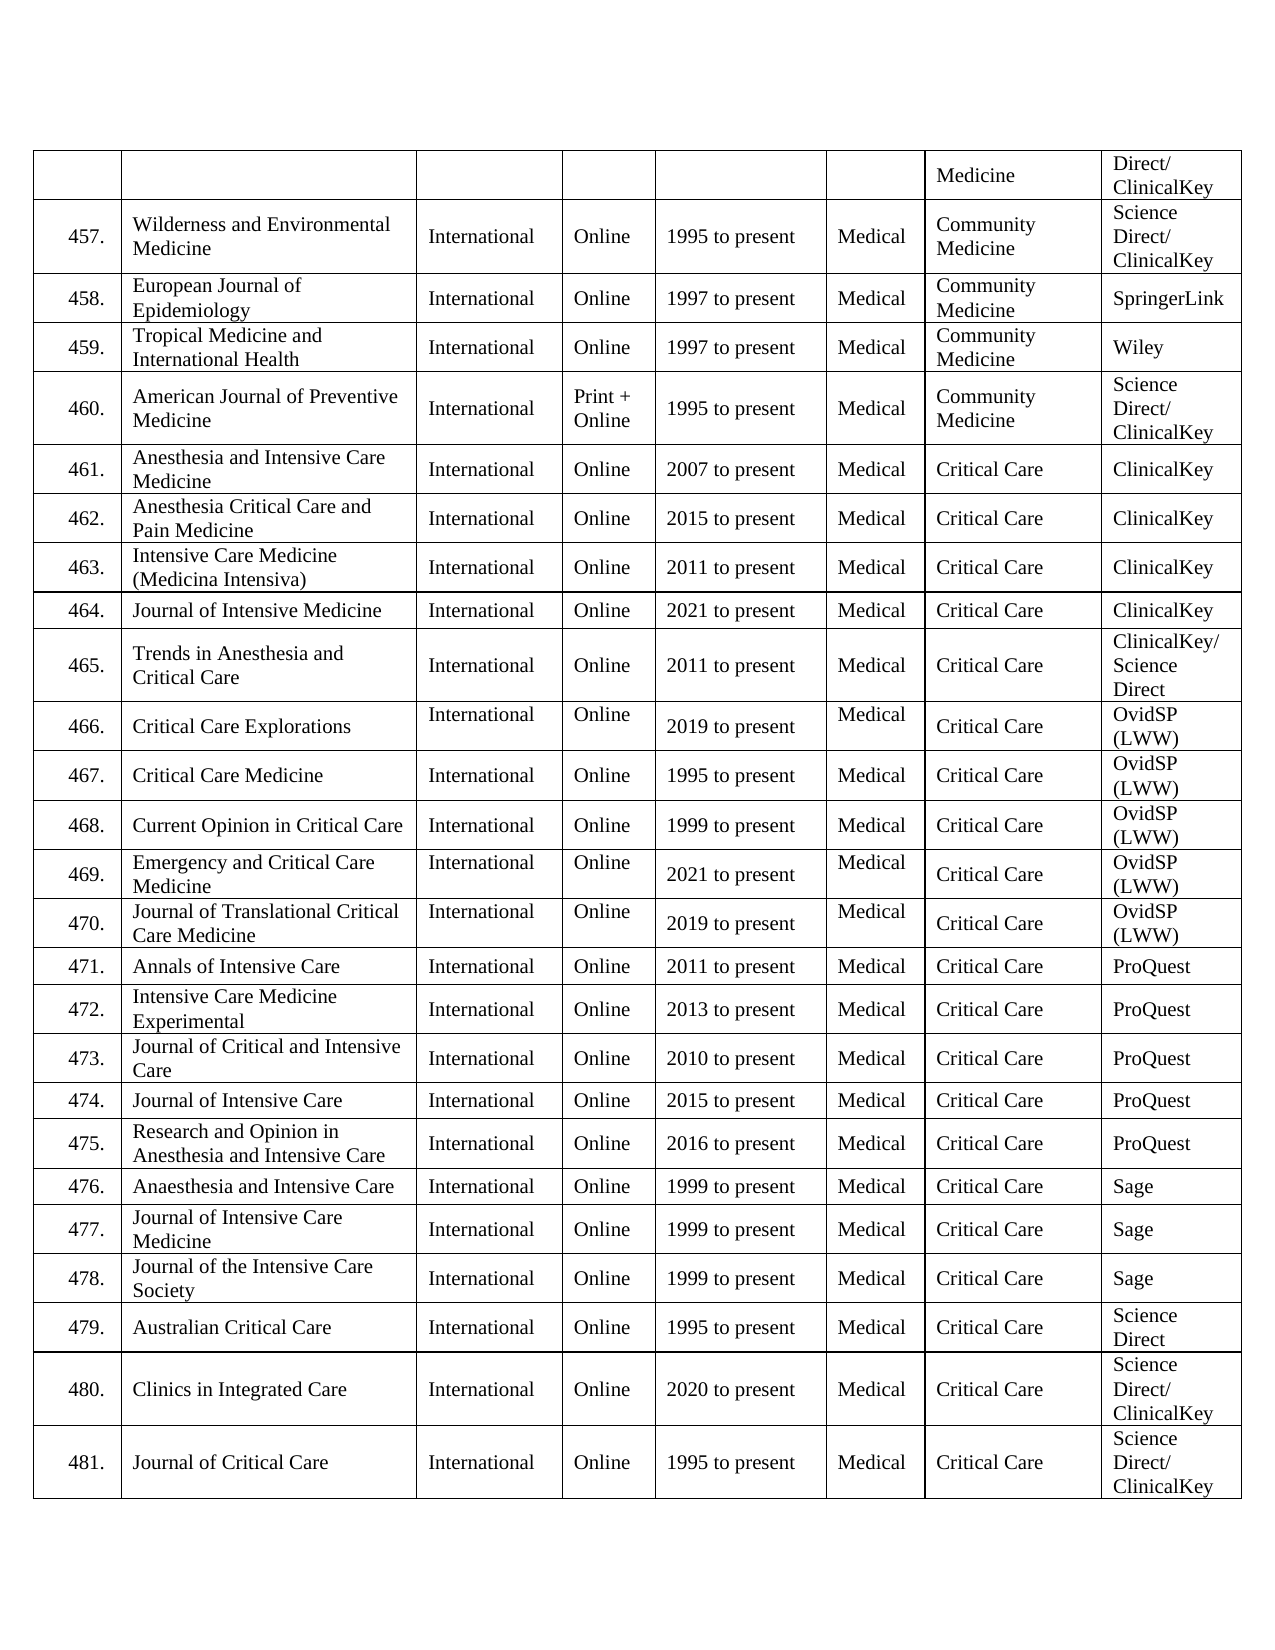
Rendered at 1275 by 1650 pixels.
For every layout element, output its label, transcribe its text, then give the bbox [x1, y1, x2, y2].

table_cell Medical [827, 948, 924, 983]
table_cell Online [563, 494, 655, 542]
table_cell 1999 to present [656, 1254, 826, 1302]
table_cell [34, 274, 121, 322]
table_cell Online [563, 1083, 655, 1118]
table_cell Critical Care [926, 1169, 1101, 1204]
table_cell 2019 to present [656, 702, 826, 750]
table_cell 2011 to present [656, 629, 826, 701]
table_cell Medical [827, 751, 924, 799]
table_cell 2019 to present [656, 899, 826, 947]
table_cell [34, 1353, 121, 1424]
table_cell [656, 151, 826, 199]
table_cell [827, 151, 924, 199]
table_cell International [417, 274, 562, 322]
table_cell 1995 to present [656, 372, 826, 444]
table_cell Anesthesia and Intensive Care Medicine [122, 445, 416, 493]
table_cell [34, 1169, 121, 1204]
table_cell Medicine [926, 151, 1101, 199]
table_cell Journal of Intensive Care [122, 1083, 416, 1118]
table_cell OvidSP (LWW) [1102, 702, 1241, 750]
table_cell 2011 to present [656, 948, 826, 983]
table_cell Community Medicine [926, 323, 1101, 371]
table_cell [417, 151, 562, 199]
table_cell Online [563, 200, 655, 272]
table_cell International [417, 372, 562, 444]
table_cell International [417, 1303, 562, 1351]
table_cell 2011 to present [656, 543, 826, 591]
table_cell Medical [827, 702, 924, 750]
table_cell Journal of Translational Critical Care Medicine [122, 899, 416, 947]
table_cell Online [563, 1254, 655, 1302]
table_cell Online [563, 948, 655, 983]
table_cell [34, 801, 121, 849]
table_cell International [417, 593, 562, 628]
table_cell Medical [827, 274, 924, 322]
table_cell International [417, 1083, 562, 1118]
table_cell Critical Care [926, 445, 1101, 493]
table_cell Medical [827, 1083, 924, 1118]
table_cell 1999 to present [656, 1205, 826, 1253]
table_cell Critical Care [926, 801, 1101, 849]
table_cell ProQuest [1102, 1034, 1241, 1082]
table_cell Journal of Critical Care [122, 1426, 416, 1498]
table_cell Medical [827, 200, 924, 272]
table_cell Critical Care [926, 1303, 1101, 1351]
table_cell 2016 to present [656, 1119, 826, 1167]
table_cell 1995 to present [656, 200, 826, 272]
table_cell Online [563, 593, 655, 628]
table_cell Online [563, 801, 655, 849]
table_cell [34, 1083, 121, 1118]
table_cell Online [563, 1303, 655, 1351]
table_cell Critical Care [926, 751, 1101, 799]
table_cell Medical [827, 323, 924, 371]
table_cell 2013 to present [656, 985, 826, 1033]
table_cell [34, 1034, 121, 1082]
table_cell Medical [827, 1303, 924, 1351]
table_cell [34, 899, 121, 947]
table_cell Community Medicine [926, 274, 1101, 322]
table_cell 2015 to present [656, 1083, 826, 1118]
table_cell [34, 850, 121, 898]
table_cell [34, 151, 121, 199]
table_cell OvidSP (LWW) [1102, 801, 1241, 849]
table_cell Current Opinion in Critical Care [122, 801, 416, 849]
table_cell Critical Care [926, 702, 1101, 750]
table_cell OvidSP (LWW) [1102, 751, 1241, 799]
table_cell [34, 1254, 121, 1302]
table_cell 1995 to present [656, 1303, 826, 1351]
table_cell International [417, 948, 562, 983]
table_cell [122, 151, 416, 199]
table_cell [34, 494, 121, 542]
table_cell ClinicalKey [1102, 543, 1241, 591]
table_cell [34, 200, 121, 272]
table_cell Journal of Intensive Care Medicine [122, 1205, 416, 1253]
table_cell Critical Care [926, 1426, 1101, 1498]
table_cell Clinics in Integrated Care [122, 1353, 416, 1424]
table_cell International [417, 1426, 562, 1498]
table_cell 2020 to present [656, 1353, 826, 1424]
table_cell American Journal of Preventive Medicine [122, 372, 416, 444]
table_cell Wilderness and Environmental Medicine [122, 200, 416, 272]
table_cell [34, 445, 121, 493]
table_cell Online [563, 274, 655, 322]
table_cell 2021 to present [656, 850, 826, 898]
table_cell International [417, 1254, 562, 1302]
table_cell Critical Care [926, 985, 1101, 1033]
table_cell Critical Care [926, 543, 1101, 591]
table_cell ClinicalKey [1102, 593, 1241, 628]
table_cell Sage [1102, 1254, 1241, 1302]
table_cell [34, 948, 121, 983]
table_cell Sage [1102, 1205, 1241, 1253]
table_cell [34, 1119, 121, 1167]
table_cell [34, 1205, 121, 1253]
table_cell ProQuest [1102, 985, 1241, 1033]
table_cell [34, 751, 121, 799]
table_cell 1999 to present [656, 1169, 826, 1204]
table_cell SpringerLink [1102, 274, 1241, 322]
table_cell Online [563, 1426, 655, 1498]
table_cell Medical [827, 985, 924, 1033]
table_cell Science Direct/ ClinicalKey [1102, 200, 1241, 272]
table_cell Online [563, 1169, 655, 1204]
table_cell Online [563, 702, 655, 750]
table_cell Medical [827, 494, 924, 542]
table_cell Medical [827, 850, 924, 898]
table_cell Critical Care [926, 1353, 1101, 1424]
table_cell Online [563, 899, 655, 947]
table_cell Medical [827, 1034, 924, 1082]
table_cell Australian Critical Care [122, 1303, 416, 1351]
table_cell International [417, 1119, 562, 1167]
table_cell Annals of Intensive Care [122, 948, 416, 983]
table_cell Online [563, 985, 655, 1033]
table_cell Journal of the Intensive Care Society [122, 1254, 416, 1302]
table_cell 1995 to present [656, 751, 826, 799]
table_cell ClinicalKey [1102, 494, 1241, 542]
table_cell International [417, 899, 562, 947]
table_cell [34, 543, 121, 591]
table_cell OvidSP (LWW) [1102, 899, 1241, 947]
table_cell Anaesthesia and Intensive Care [122, 1169, 416, 1204]
table_cell Medical [827, 1353, 924, 1424]
table_cell International [417, 850, 562, 898]
table_cell Critical Care [926, 850, 1101, 898]
table_cell Trends in Anesthesia and Critical Care [122, 629, 416, 701]
table_cell Anesthesia Critical Care and Pain Medicine [122, 494, 416, 542]
table_cell International [417, 629, 562, 701]
table_cell [34, 1426, 121, 1498]
table_cell International [417, 494, 562, 542]
table_cell Research and Opinion in Anesthesia and Intensive Care [122, 1119, 416, 1167]
table_cell Medical [827, 899, 924, 947]
table_cell Medical [827, 1119, 924, 1167]
table_cell Intensive Care Medicine (Medicina Intensiva) [122, 543, 416, 591]
table_cell International [417, 1205, 562, 1253]
table_cell Science Direct/ ClinicalKey [1102, 1426, 1241, 1498]
table_cell Online [563, 1119, 655, 1167]
table_cell ProQuest [1102, 948, 1241, 983]
table_cell International [417, 985, 562, 1033]
table_cell Online [563, 1353, 655, 1424]
table_cell Online [563, 751, 655, 799]
table_cell Online [563, 323, 655, 371]
table_cell Critical Care [926, 948, 1101, 983]
table_cell European Journal of Epidemiology [122, 274, 416, 322]
table_cell International [417, 751, 562, 799]
table_cell Medical [827, 629, 924, 701]
table_cell International [417, 1169, 562, 1204]
table_cell ProQuest [1102, 1083, 1241, 1118]
table_cell International [417, 543, 562, 591]
table_cell International [417, 200, 562, 272]
table_cell Critical Care Explorations [122, 702, 416, 750]
table_cell 2007 to present [656, 445, 826, 493]
table_cell Sage [1102, 1169, 1241, 1204]
table_cell Critical Care [926, 899, 1101, 947]
table_cell International [417, 801, 562, 849]
table_cell ClinicalKey [1102, 445, 1241, 493]
table_cell Medical [827, 1254, 924, 1302]
table_cell International [417, 702, 562, 750]
table_cell [34, 702, 121, 750]
table_cell Science Direct/ ClinicalKey [1102, 1353, 1241, 1424]
table_cell 2010 to present [656, 1034, 826, 1082]
table_cell Critical Care [926, 593, 1101, 628]
table_cell Print + Online [563, 372, 655, 444]
table_cell [34, 323, 121, 371]
table_cell Critical Care [926, 1034, 1101, 1082]
table_cell [34, 593, 121, 628]
table_cell Direct/ ClinicalKey [1102, 151, 1241, 199]
table_cell Community Medicine [926, 200, 1101, 272]
table_cell International [417, 445, 562, 493]
table_cell Tropical Medicine and International Health [122, 323, 416, 371]
table_cell International [417, 1353, 562, 1424]
table_cell Online [563, 1205, 655, 1253]
table_cell Critical Care [926, 1083, 1101, 1118]
table_cell Science Direct/ ClinicalKey [1102, 372, 1241, 444]
table_cell 1999 to present [656, 801, 826, 849]
table_cell Medical [827, 543, 924, 591]
table_cell 2015 to present [656, 494, 826, 542]
table_cell Critical Care [926, 494, 1101, 542]
table_cell 1997 to present [656, 274, 826, 322]
table_cell Online [563, 445, 655, 493]
table_cell 1995 to present [656, 1426, 826, 1498]
table_cell Critical Care [926, 1205, 1101, 1253]
table_cell Critical Care [926, 629, 1101, 701]
table_cell Critical Care Medicine [122, 751, 416, 799]
table_cell [34, 372, 121, 444]
table_cell OvidSP (LWW) [1102, 850, 1241, 898]
table_cell Journal of Critical and Intensive Care [122, 1034, 416, 1082]
table_cell Science Direct [1102, 1303, 1241, 1351]
table_cell Medical [827, 1169, 924, 1204]
table_cell Online [563, 543, 655, 591]
table_cell Medical [827, 1426, 924, 1498]
table_cell Wiley [1102, 323, 1241, 371]
table_cell [563, 151, 655, 199]
table_cell Journal of Intensive Medicine [122, 593, 416, 628]
table_cell Online [563, 629, 655, 701]
table_cell Medical [827, 1205, 924, 1253]
table_cell Critical Care [926, 1254, 1101, 1302]
table_cell Intensive Care Medicine Experimental [122, 985, 416, 1033]
table_cell Online [563, 850, 655, 898]
table_cell ClinicalKey/ Science Direct [1102, 629, 1241, 701]
table_cell Medical [827, 445, 924, 493]
table_cell [34, 985, 121, 1033]
table_cell [34, 629, 121, 701]
table_cell 2021 to present [656, 593, 826, 628]
table_cell Emergency and Critical Care Medicine [122, 850, 416, 898]
table_cell [34, 1303, 121, 1351]
table_cell 1997 to present [656, 323, 826, 371]
table_cell Medical [827, 801, 924, 849]
table_cell ProQuest [1102, 1119, 1241, 1167]
table_cell Medical [827, 593, 924, 628]
table_cell Medical [827, 372, 924, 444]
table_cell Community Medicine [926, 372, 1101, 444]
table_cell International [417, 323, 562, 371]
table_cell International [417, 1034, 562, 1082]
table_cell Online [563, 1034, 655, 1082]
table_cell Critical Care [926, 1119, 1101, 1167]
